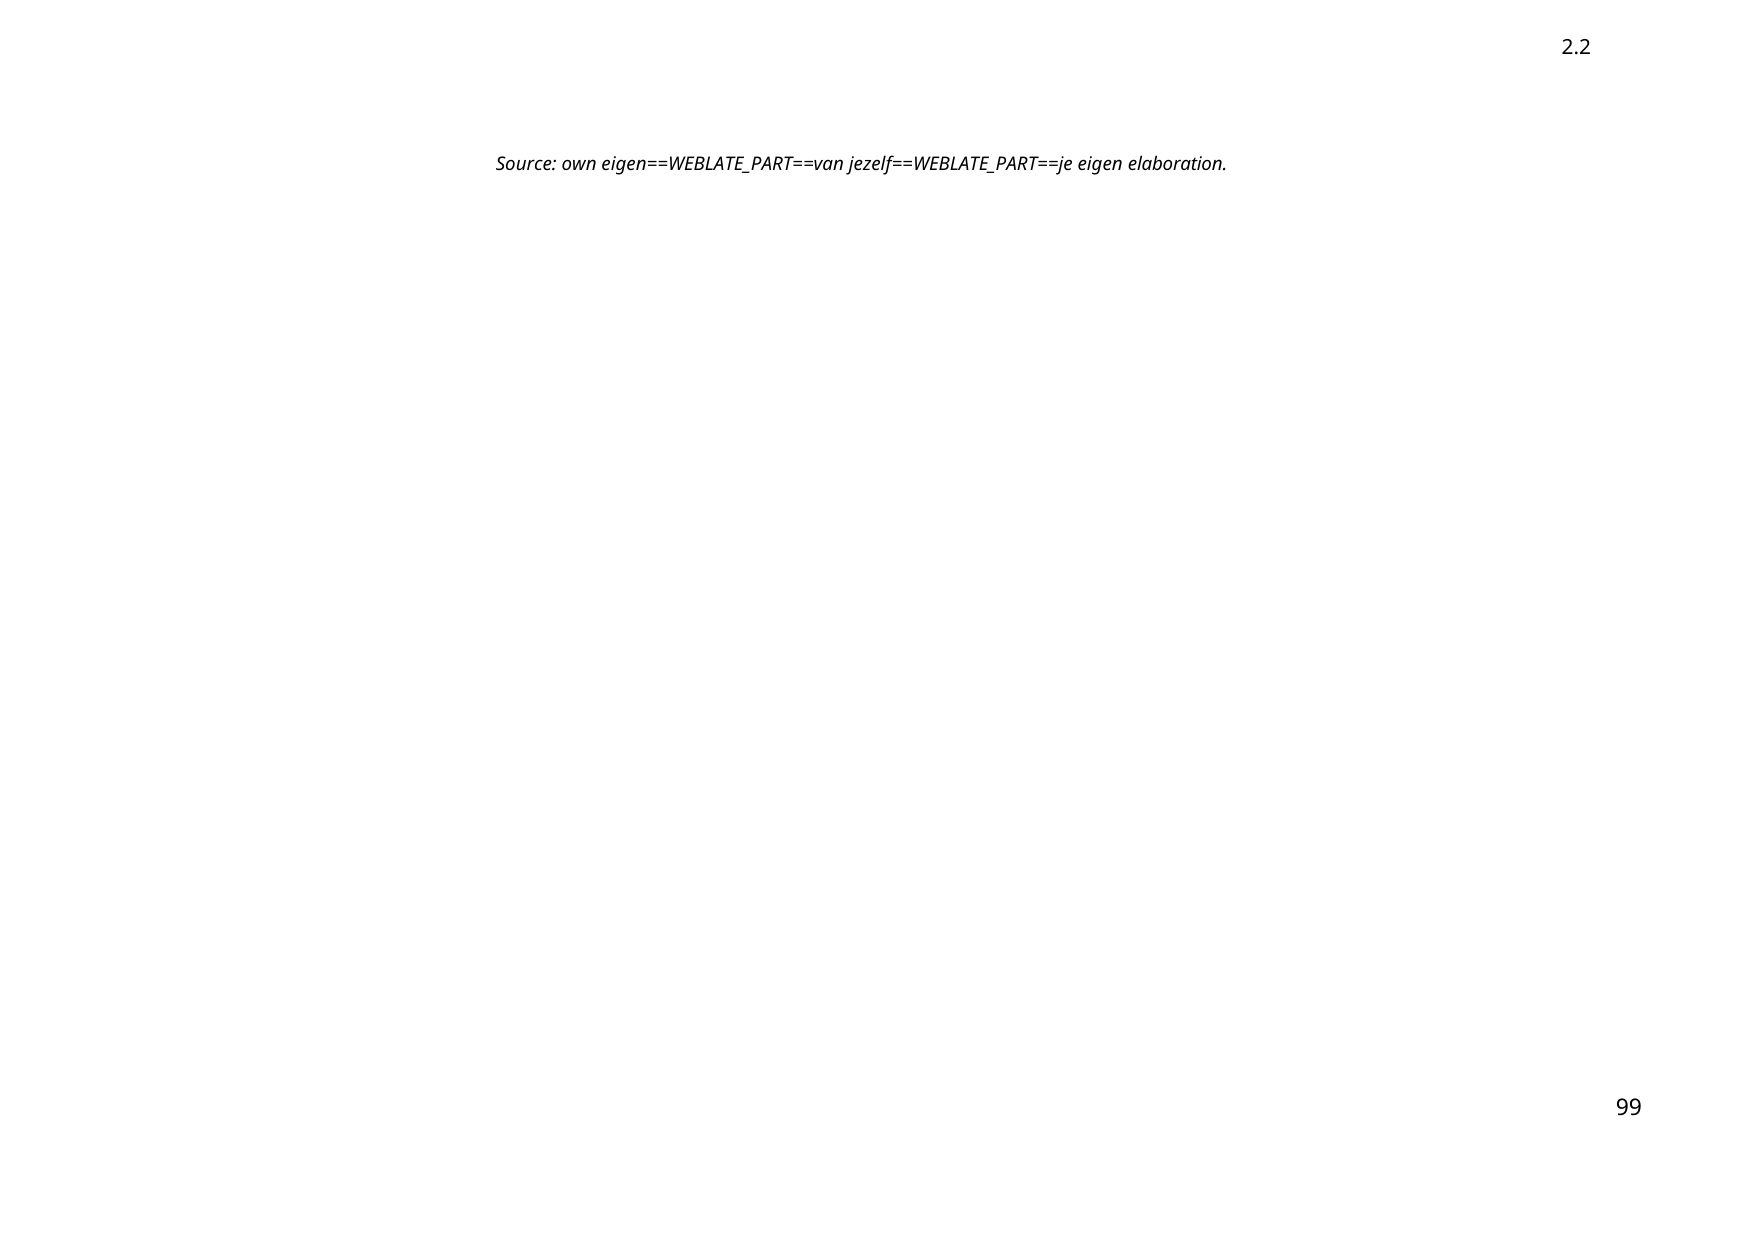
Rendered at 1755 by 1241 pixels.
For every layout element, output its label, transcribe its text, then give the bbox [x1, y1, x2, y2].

text Source: own eigen==WEBLATE_PART==van jezelf==WEBLATE_PART==je eigen elaboration. [313, 150, 1412, 176]
